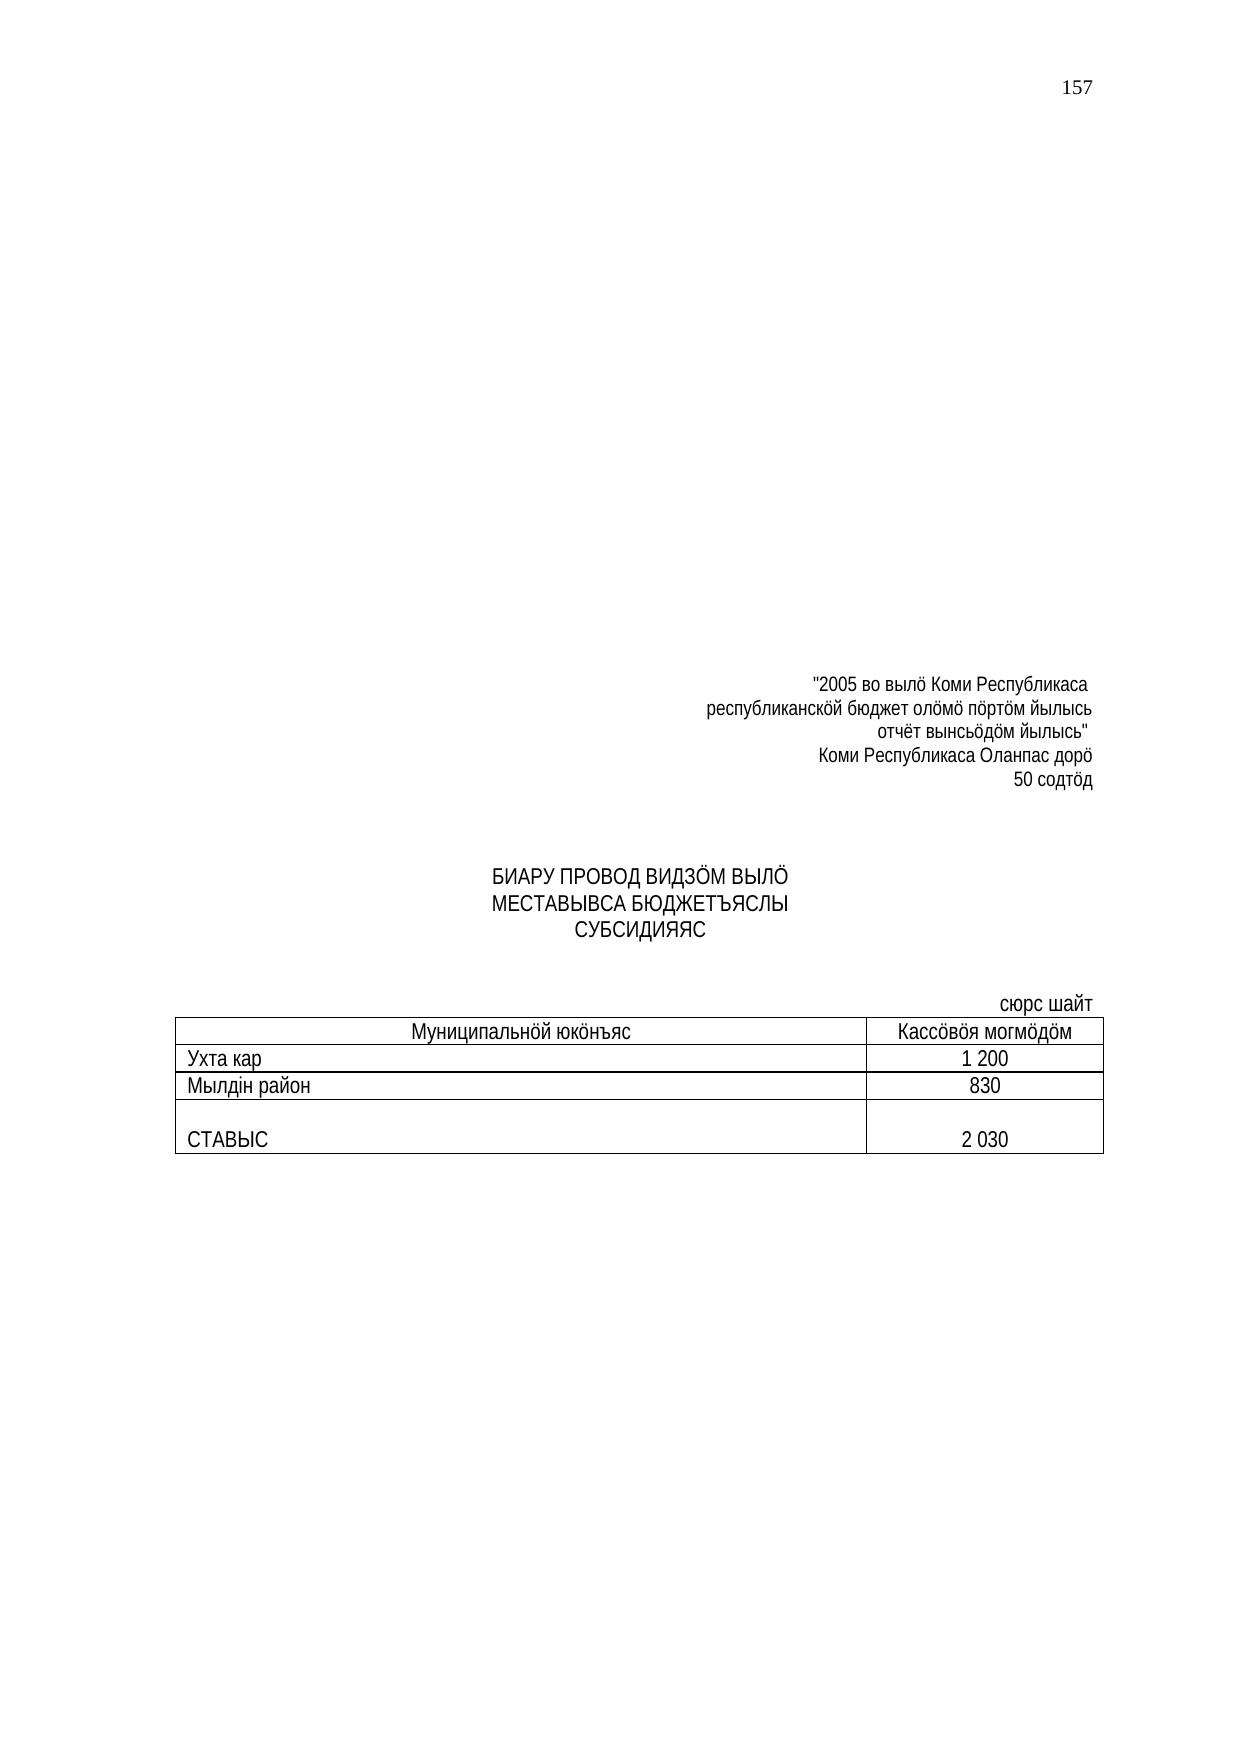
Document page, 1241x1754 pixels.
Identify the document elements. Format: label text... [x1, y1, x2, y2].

table_header [1104, 1017, 1148, 1044]
table_cell 1 200 [867, 1045, 1103, 1071]
table_cell 2 030 [867, 1100, 1103, 1152]
table_header Муниципальнöй юкöнъяс [176, 1018, 866, 1044]
table_cell 830 [867, 1073, 1103, 1099]
text сюрс шайт [187, 990, 1093, 1017]
table_cell Ухта кар [176, 1045, 866, 1071]
table_cell [1104, 1071, 1148, 1099]
table_cell СТАВЫС [176, 1100, 866, 1152]
text 50 содтöд [187, 767, 1093, 791]
table_header Кассöвöя могмöдöм [867, 1018, 1103, 1044]
text Коми Республикаса Оланпас дорö [187, 743, 1093, 767]
text республиканскöй бюджет олöмö пöртöм йылысь [187, 696, 1093, 719]
text БИАРУ ПРОВОД ВИДЗÖМ ВЫЛÖ МЕСТАВЫВСА БЮДЖЕТЪЯСЛЫ СУБСИДИЯЯС [187, 863, 1093, 942]
table_cell Мылдiн район [176, 1073, 866, 1099]
text отчёт вынсьöдöм йылысь" [187, 719, 1093, 743]
table_cell [1104, 1099, 1148, 1152]
text "2005 во вылö Коми Республикаса [187, 672, 1093, 696]
table_cell [1104, 1044, 1148, 1071]
